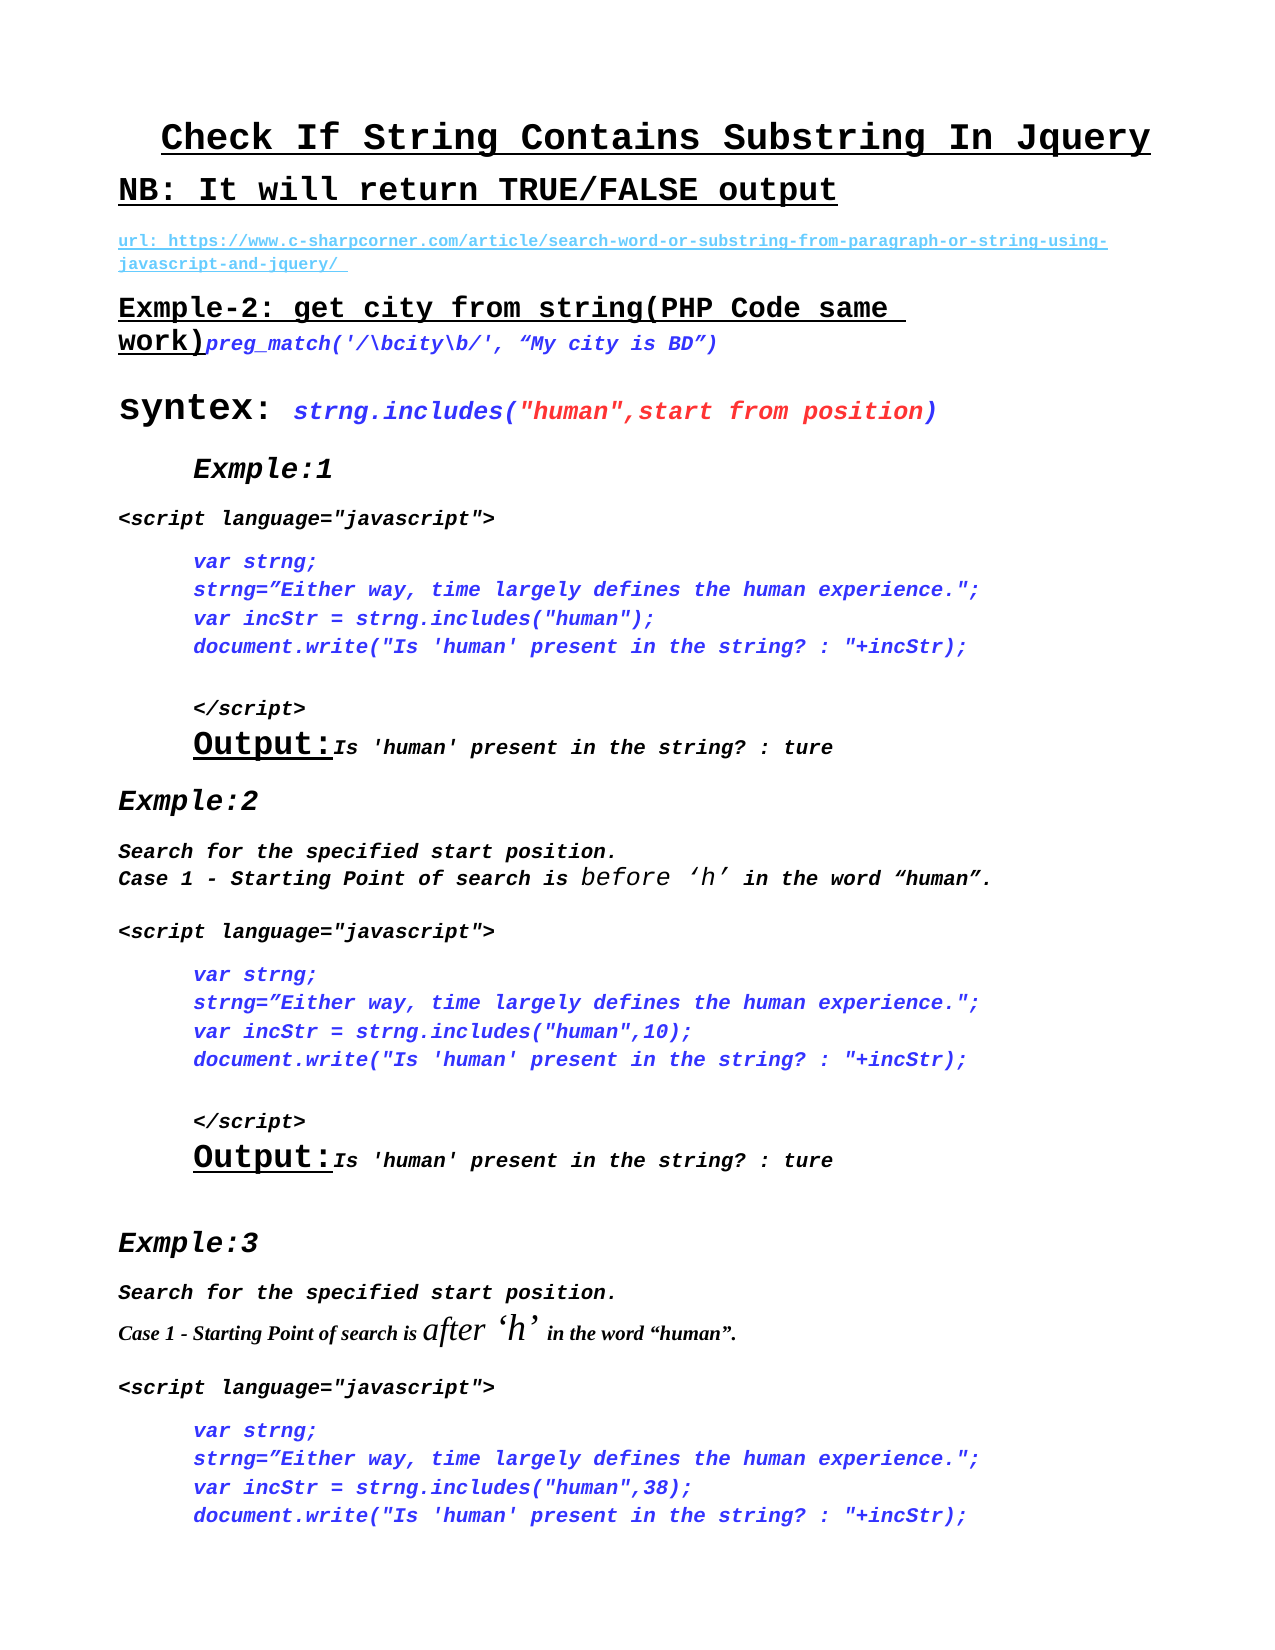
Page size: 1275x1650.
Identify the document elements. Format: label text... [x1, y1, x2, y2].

text Case 1 - Starting Point of search is before ‘h’ in the word “human”. [118, 864, 1157, 893]
list </script> [164, 698, 1157, 722]
list document.write("Is 'human' present in the string? : "+incStr); [164, 1505, 1157, 1529]
text Search for the specified start position. [118, 1282, 1157, 1306]
list strng=”Either way, time largely defines the human experience."; [164, 1448, 1157, 1472]
list var strng; [164, 1420, 1157, 1444]
list Output:Is 'human' present in the string? : ture [164, 727, 1157, 764]
list document.write("Is 'human' present in the string? : "+incStr); [164, 636, 1157, 659]
text Exmple:2 [118, 787, 1157, 819]
text <script language="javascript"> [118, 1377, 1157, 1401]
text syntex: strng.includes("human",start from position) [118, 388, 1157, 431]
text <script language="javascript"> [118, 921, 1157, 945]
text <script language="javascript"> [118, 508, 1157, 532]
text Exmple:1 [118, 454, 1157, 487]
subtitle Check If String Contains Substring In Jquery [118, 118, 1157, 161]
list Output:Is 'human' present in the string? : ture [164, 1140, 1157, 1177]
text Exmple:3 [118, 1228, 1157, 1261]
text NB: It will return TRUE/FALSE output [118, 173, 1157, 211]
text Exmple-2: get city from string(PHP Code same work)preg_match('/\bcity\b/', “My city is BD”) [118, 293, 1157, 359]
list var incStr = strng.includes("human",10); [164, 1021, 1157, 1044]
list strng=”Either way, time largely defines the human experience."; [164, 579, 1157, 603]
list var incStr = strng.includes("human",38); [164, 1477, 1157, 1500]
list var incStr = strng.includes("human"); [164, 608, 1157, 631]
text url: https://www.c-sharpcorner.com/article/search-word-or-substring-from-paragraph-or-string-using-javascript-and-jquery/ [118, 233, 1157, 274]
text Case 1 - Starting Point of search is after ‘h’ in the word “human”. [118, 1306, 1157, 1349]
list </script> [164, 1111, 1157, 1135]
list var strng; [164, 964, 1157, 988]
list var strng; [164, 551, 1157, 574]
text Search for the specified start position. [118, 841, 1157, 864]
list document.write("Is 'human' present in the string? : "+incStr); [164, 1049, 1157, 1073]
list strng=”Either way, time largely defines the human experience."; [164, 992, 1157, 1016]
